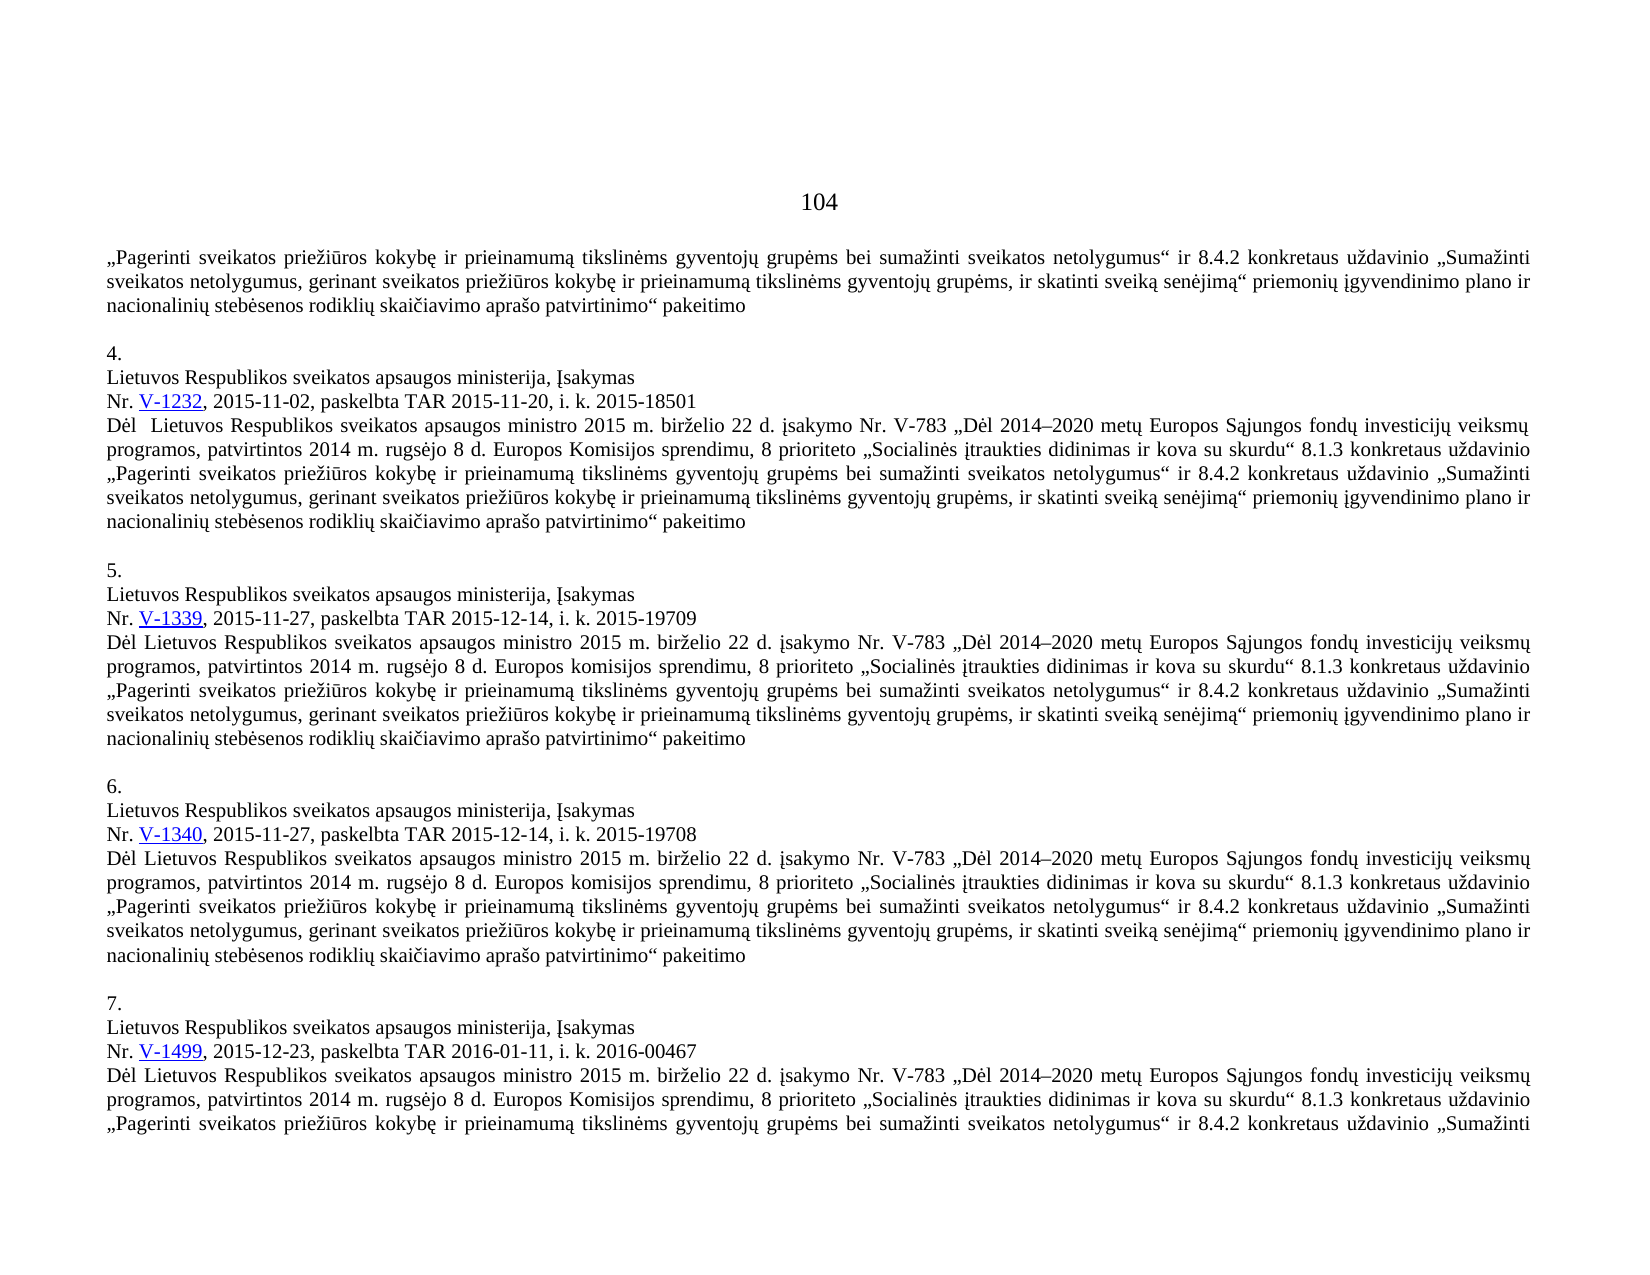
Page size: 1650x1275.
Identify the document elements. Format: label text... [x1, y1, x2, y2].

text Lietuvos Respublikos sveikatos apsaugos ministerija, Įsakymas [106, 798, 1532, 822]
text Nr. V-1339, 2015-11-27, paskelbta TAR 2015-12-14, i. k. 2015-19709 [106, 606, 1532, 630]
text Nr. V-1499, 2015-12-23, paskelbta TAR 2016-01-11, i. k. 2016-00467 [106, 1039, 1532, 1063]
text Nr. V-1340, 2015-11-27, paskelbta TAR 2015-12-14, i. k. 2015-19708 [106, 822, 1532, 846]
text 5. [106, 557, 1532, 582]
text 7. [106, 991, 1532, 1015]
text Nr. V-1232, 2015-11-02, paskelbta TAR 2015-11-20, i. k. 2015-18501 [106, 389, 1532, 413]
text Lietuvos Respublikos sveikatos apsaugos ministerija, Įsakymas [106, 582, 1532, 606]
text Dėl Lietuvos Respublikos sveikatos apsaugos ministro 2015 m. birželio 22 d. įsakymo Nr. V-783 „Dėl 2014–2020 metų Europos Sąjungos fondų investicijų veiksmų programos, patvirtintos 2014 m. rugsėjo 8 d. Europos komisijos sprendimu, 8 prioriteto „Socialinės įtraukties didinimas ir kova su skurdu“ 8.1.3 konkretaus uždavinio „Pagerinti sveikatos priežiūros kokybę ir prieinamumą tikslinėms gyventojų grupėms bei sumažinti sveikatos netolygumus“ ir 8.4.2 konkretaus uždavinio „Sumažinti sveikatos netolygumus, gerinant sveikatos priežiūros kokybę ir prieinamumą tikslinėms gyventojų grupėms, ir skatinti sveiką senėjimą“ priemonių įgyvendinimo plano ir nacionalinių stebėsenos rodiklių skaičiavimo aprašo patvirtinimo“ pakeitimo [106, 630, 1532, 750]
text 6. [106, 774, 1532, 798]
text Dėl Lietuvos Respublikos sveikatos apsaugos ministro 2015 m. birželio 22 d. įsakymo Nr. V-783 „Dėl 2014–2020 metų Europos Sąjungos fondų investicijų veiksmų programos, patvirtintos 2014 m. rugsėjo 8 d. Europos Komisijos sprendimu, 8 prioriteto „Socialinės įtraukties didinimas ir kova su skurdu“ 8.1.3 konkretaus uždavinio „Pagerinti sveikatos priežiūros kokybę ir prieinamumą tikslinėms gyventojų grupėms bei sumažinti sveikatos netolygumus“ ir 8.4.2 konkretaus uždavinio „Sumažinti sveikatos netolygumus, gerinant sveikatos priežiūros kokybę ir prieinamumą tikslinėms gyventojų grupėms, ir skatinti sveiką senėjimą“ priemonių įgyvendinimo plano ir nacionalinių stebėsenos rodiklių skaičiavimo aprašo patvirtinimo“ pakeitimo [106, 413, 1532, 533]
text 4. [106, 341, 1532, 365]
text Dėl Lietuvos Respublikos sveikatos apsaugos ministro 2015 m. birželio 22 d. įsakymo Nr. V-783 „Dėl 2014–2020 metų Europos Sąjungos fondų investicijų veiksmų programos, patvirtintos 2014 m. rugsėjo 8 d. Europos Komisijos sprendimu, 8 prioriteto „Socialinės įtraukties didinimas ir kova su skurdu“ 8.1.3 konkretaus uždavinio „Pagerinti sveikatos priežiūros kokybę ir prieinamumą tikslinėms gyventojų grupėms bei sumažinti sveikatos netolygumus“ ir 8.4.2 konkretaus uždavinio „Sumažinti [106, 1063, 1532, 1135]
text „Pagerinti sveikatos priežiūros kokybę ir prieinamumą tikslinėms gyventojų grupėms bei sumažinti sveikatos netolygumus“ ir 8.4.2 konkretaus uždavinio „Sumažinti sveikatos netolygumus, gerinant sveikatos priežiūros kokybę ir prieinamumą tikslinėms gyventojų grupėms, ir skatinti sveiką senėjimą“ priemonių įgyvendinimo plano ir nacionalinių stebėsenos rodiklių skaičiavimo aprašo patvirtinimo“ pakeitimo [106, 245, 1532, 317]
text Lietuvos Respublikos sveikatos apsaugos ministerija, Įsakymas [106, 365, 1532, 389]
text Lietuvos Respublikos sveikatos apsaugos ministerija, Įsakymas [106, 1015, 1532, 1039]
text Dėl Lietuvos Respublikos sveikatos apsaugos ministro 2015 m. birželio 22 d. įsakymo Nr. V-783 „Dėl 2014–2020 metų Europos Sąjungos fondų investicijų veiksmų programos, patvirtintos 2014 m. rugsėjo 8 d. Europos komisijos sprendimu, 8 prioriteto „Socialinės įtraukties didinimas ir kova su skurdu“ 8.1.3 konkretaus uždavinio „Pagerinti sveikatos priežiūros kokybę ir prieinamumą tikslinėms gyventojų grupėms bei sumažinti sveikatos netolygumus“ ir 8.4.2 konkretaus uždavinio „Sumažinti sveikatos netolygumus, gerinant sveikatos priežiūros kokybę ir prieinamumą tikslinėms gyventojų grupėms, ir skatinti sveiką senėjimą“ priemonių įgyvendinimo plano ir nacionalinių stebėsenos rodiklių skaičiavimo aprašo patvirtinimo“ pakeitimo [106, 846, 1532, 967]
